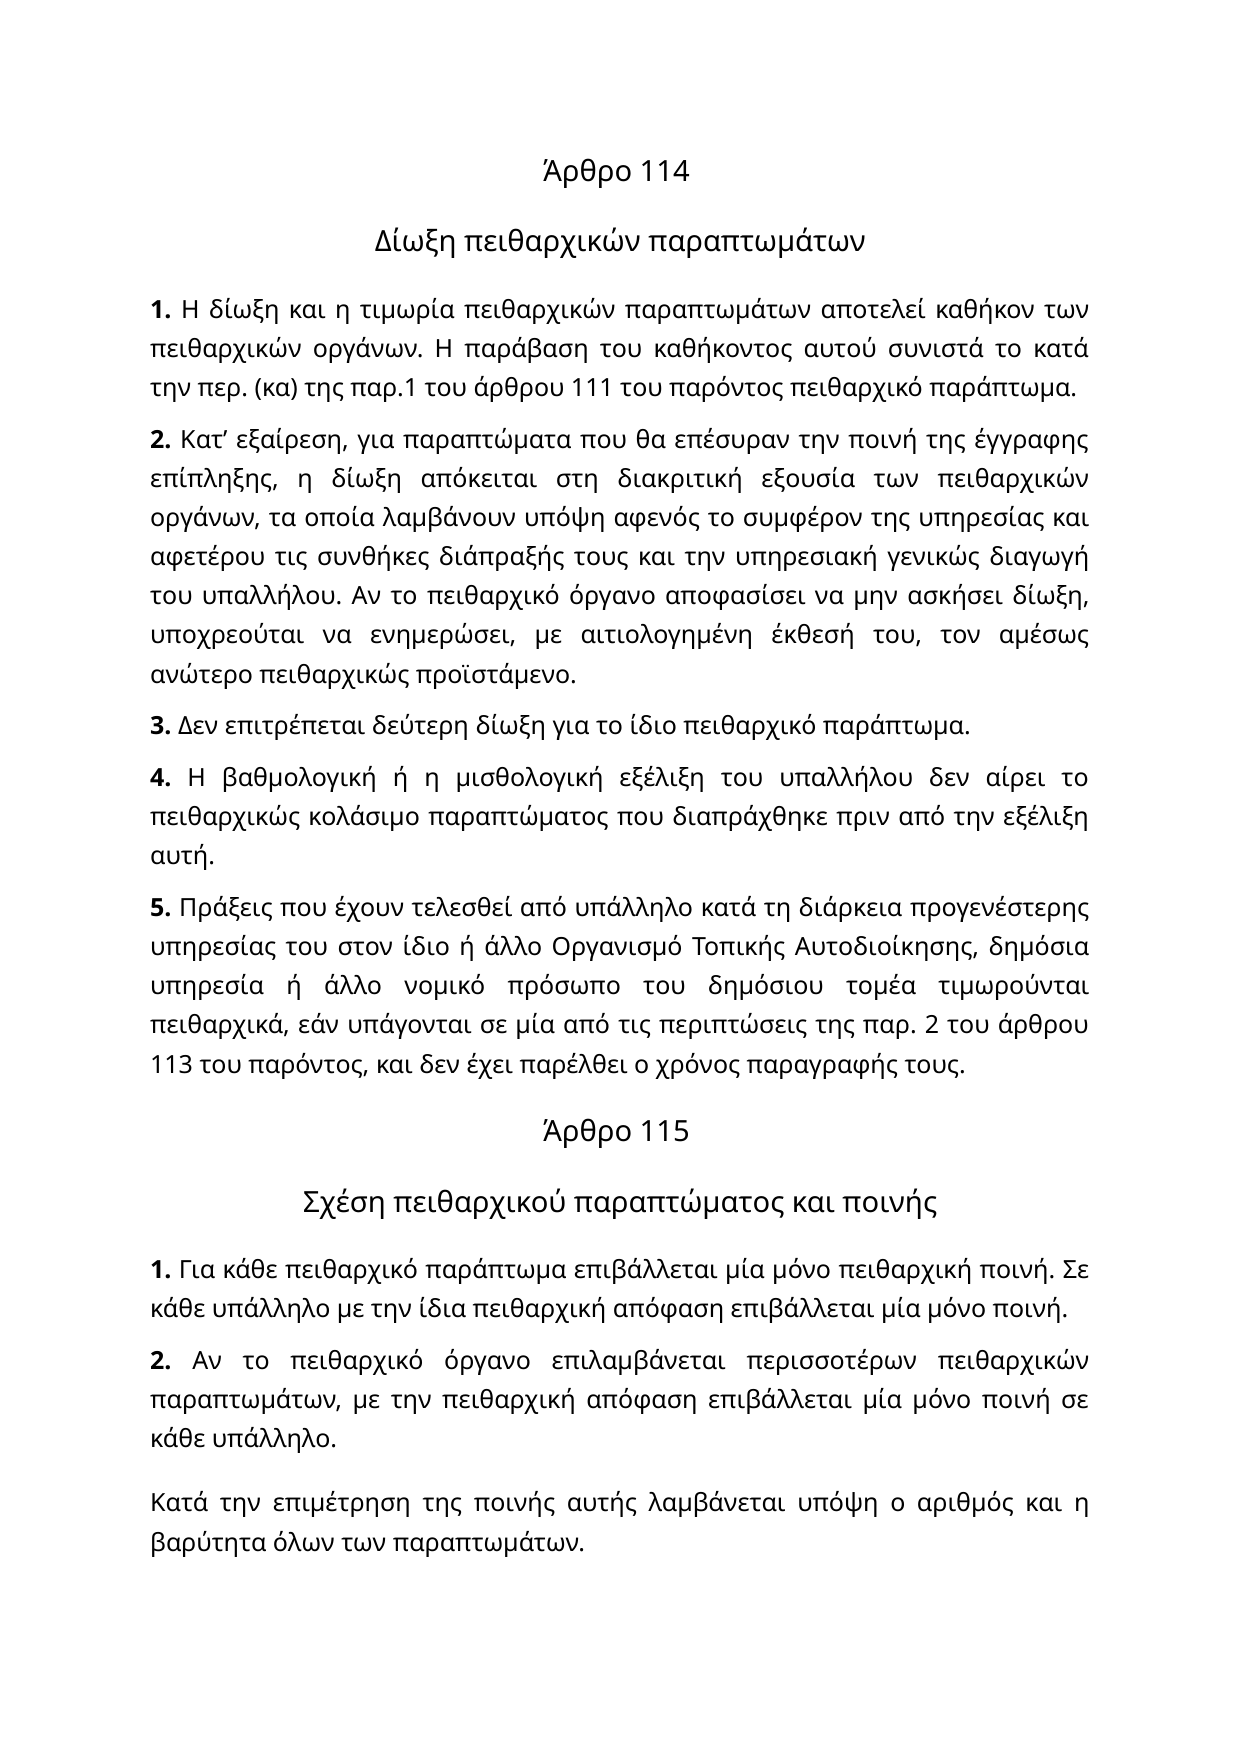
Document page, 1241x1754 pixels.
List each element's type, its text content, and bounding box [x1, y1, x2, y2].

text 2. Κατ’ εξαίρεση, για παραπτώματα που θα επέσυραν την ποινή της έγγραφης επίπληξης, η δίωξη απόκειται στη διακριτική εξουσία των πειθαρχικών οργάνων, τα οποία λαμβάνουν υπόψη αφενός το συμφέρον της υπηρεσίας και αφετέρου τις συνθήκες διάπραξής τους και την υπηρεσιακή γενικώς διαγωγή του υπαλλήλου. Αν το πειθαρχικό όργανο αποφασίσει να μην ασκήσει δίωξη, υποχρεούται να ενημερώσει, με αιτιολογημένη έκθεσή του, τον αμέσως ανώτερο πειθαρχικώς προϊστάμενο. [150, 421, 1090, 690]
text 4. Η βαθμολογική ή η μισθολογική εξέλιξη του υπαλλήλου δεν αίρει το πειθαρχικώς κολάσιμο παραπτώματος που διαπράχθηκε πριν από την εξέλιξη αυτή. [150, 759, 1090, 872]
subtitle Άρθρο 115 [150, 1110, 1090, 1150]
subtitle Σχέση πειθαρχικού παραπτώματος και ποινής [150, 1181, 1090, 1221]
subtitle Άρθρο 114 [150, 150, 1090, 190]
subtitle Δίωξη πειθαρχικών παραπτωμάτων [150, 221, 1090, 260]
text 5. Πράξεις που έχουν τελεσθεί από υπάλληλο κατά τη διάρκεια προγενέστερης υπηρεσίας του στον ίδιο ή άλλο Οργανισμό Τοπικής Αυτοδιοίκησης, δημόσια υπηρεσία ή άλλο νομικό πρόσωπο του δημόσιου τομέα τιμωρούνται πειθαρχικά, εάν υπάγονται σε μία από τις περιπτώσεις της παρ. 2 του άρθρου 113 του παρόντος, και δεν έχει παρέλθει ο χρόνος παραγραφής τους. [150, 889, 1090, 1080]
text 1. Η δίωξη και η τιμωρία πειθαρχικών παραπτωμάτων αποτελεί καθήκον των πειθαρχικών οργάνων. Η παράβαση του καθήκοντος αυτού συνιστά το κατά την περ. (κα) της παρ.1 του άρθρου 111 του παρόντος πειθαρχικό παράπτωμα. [150, 291, 1090, 404]
text 3. Δεν επιτρέπεται δεύτερη δίωξη για το ίδιο πειθαρχικό παράπτωμα. [150, 708, 1090, 742]
text Κατά την επιμέτρηση της ποινής αυτής λαμβάνεται υπόψη ο αριθμός και η βαρύτητα όλων των παραπτωμάτων. [150, 1485, 1090, 1558]
text 2. Αν το πειθαρχικό όργανο επιλαμβάνεται περισσοτέρων πειθαρχικών παραπτωμάτων, με την πειθαρχική απόφαση επιβάλλεται μία μόνο ποινή σε κάθε υπάλληλο. [150, 1342, 1090, 1455]
text 1. Για κάθε πειθαρχικό παράπτωμα επιβάλλεται μία μόνο πειθαρχική ποινή. Σε κάθε υπάλληλο με την ίδια πειθαρχική απόφαση επιβάλλεται μία μόνο ποινή. [150, 1252, 1090, 1325]
